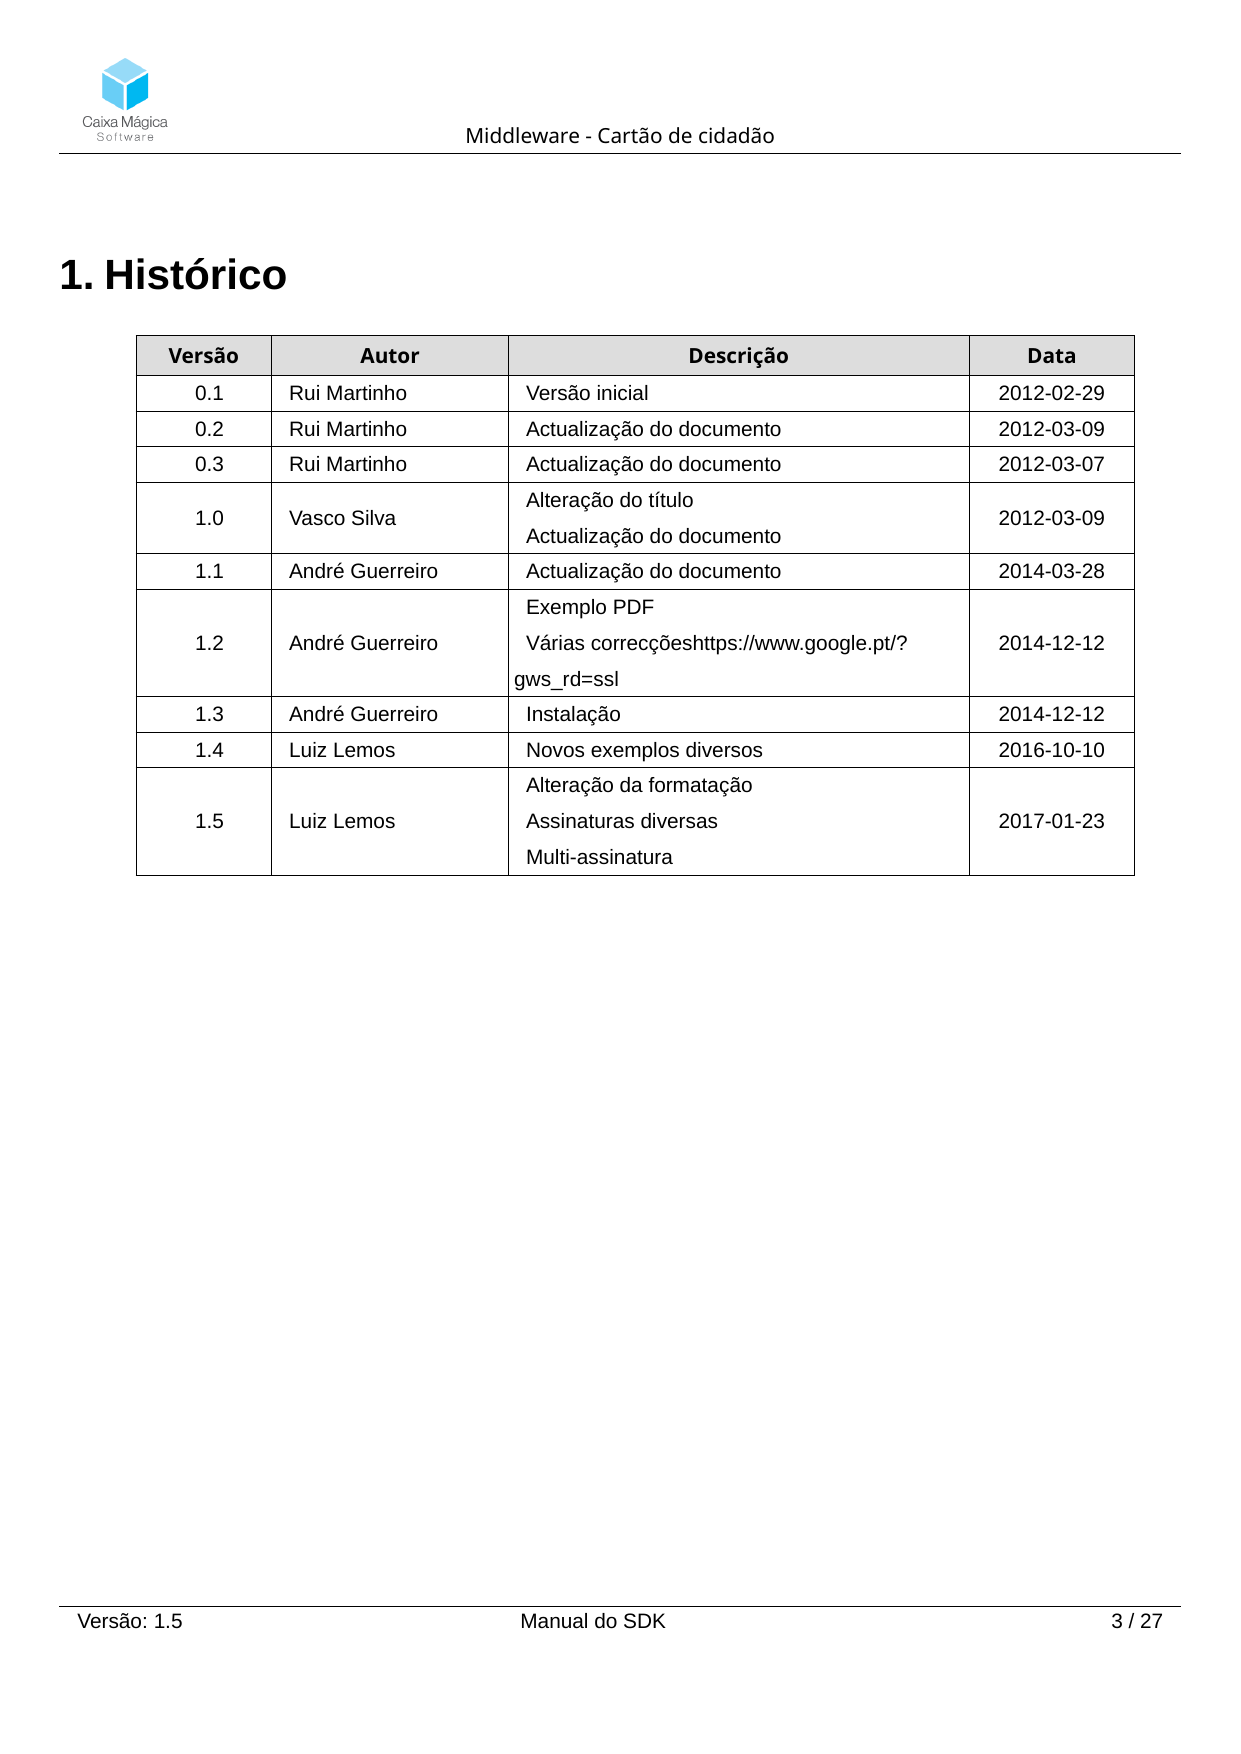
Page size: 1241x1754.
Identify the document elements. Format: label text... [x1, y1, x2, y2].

table_cell Alteração do título Actualização do documento [509, 483, 969, 553]
table_cell 2012-03-07 [970, 447, 1134, 482]
table_cell 0.3 [137, 447, 271, 482]
table_cell Versão inicial [509, 376, 969, 411]
table_cell Actualização do documento [509, 447, 969, 482]
table_cell 0.2 [137, 412, 271, 446]
table_cell Novos exemplos diversos [509, 733, 969, 767]
table_cell Luiz Lemos [272, 733, 508, 767]
table_cell 2014-03-28 [970, 554, 1134, 589]
table_cell 1.5 [137, 768, 271, 874]
table_cell 1.3 [137, 697, 271, 732]
table_header Autor [272, 336, 508, 375]
table_cell Instalação [509, 697, 969, 732]
table_header Descrição [509, 336, 969, 375]
table_cell Rui Martinho [272, 376, 508, 411]
table_cell 2014-12-12 [970, 697, 1134, 732]
table_header Versão [137, 336, 271, 375]
table_cell Actualização do documento [509, 554, 969, 589]
table_cell 1.4 [137, 733, 271, 767]
table_cell 0.1 [137, 376, 271, 411]
table_cell Rui Martinho [272, 412, 508, 446]
table_header Data [970, 336, 1134, 375]
table_cell Vasco Silva [272, 483, 508, 553]
table_cell 2012-02-29 [970, 376, 1134, 411]
table_cell Alteração da formatação Assinaturas diversas Multi-assinatura [509, 768, 969, 874]
table_cell Luiz Lemos [272, 768, 508, 874]
table_cell 1.0 [137, 483, 271, 553]
table_cell André Guerreiro [272, 697, 508, 732]
table_cell 2012-03-09 [970, 483, 1134, 553]
table_cell André Guerreiro [272, 590, 508, 696]
table_cell 2012-03-09 [970, 412, 1134, 446]
table_cell 1.2 [137, 590, 271, 696]
table_cell Rui Martinho [272, 447, 508, 482]
table_cell Actualização do documento [509, 412, 969, 446]
table_cell 2014-12-12 [970, 590, 1134, 696]
subtitle Histórico [59, 250, 1181, 298]
table_cell 2017-01-23 [970, 768, 1134, 874]
table_cell André Guerreiro [272, 554, 508, 589]
table_cell 1.1 [137, 554, 271, 589]
picture [81, 55, 170, 144]
table_cell 2016-10-10 [970, 733, 1134, 767]
table_cell Exemplo PDF Várias correcçõeshttps://www.google.pt/?gws_rd=ssl [509, 590, 969, 696]
